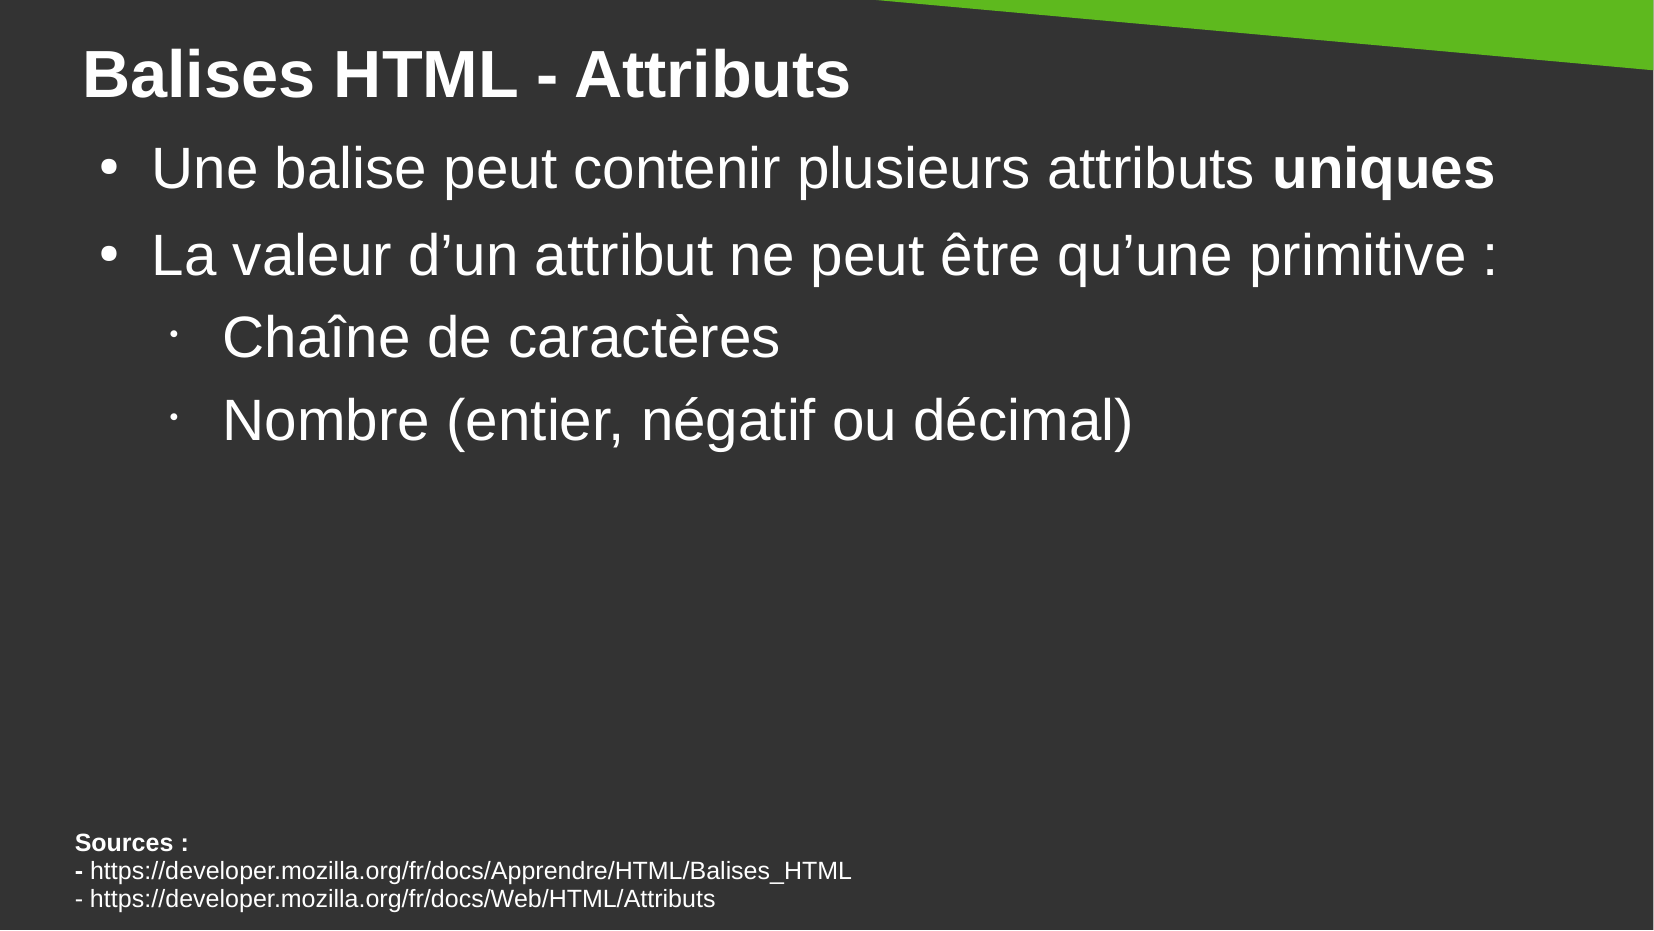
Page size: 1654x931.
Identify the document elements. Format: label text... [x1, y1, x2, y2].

text_box Sources : - https://developer.mozilla.org/fr/docs/Apprendre/HTML/Balises_HTML - https://developer.mozilla.org/fr/docs/Web/HTML/Attributs [59, 821, 1546, 920]
list Une balise peut contenir plusieurs attributs uniques La valeur d’un attribut ne peut être qu’une primitive : Chaîne de caractères Nombre (entier, négatif ou décimal) [80, 135, 1605, 788]
title Balises HTML - Attributs [82, 37, 1571, 114]
text_box [876, 0, 1654, 71]
